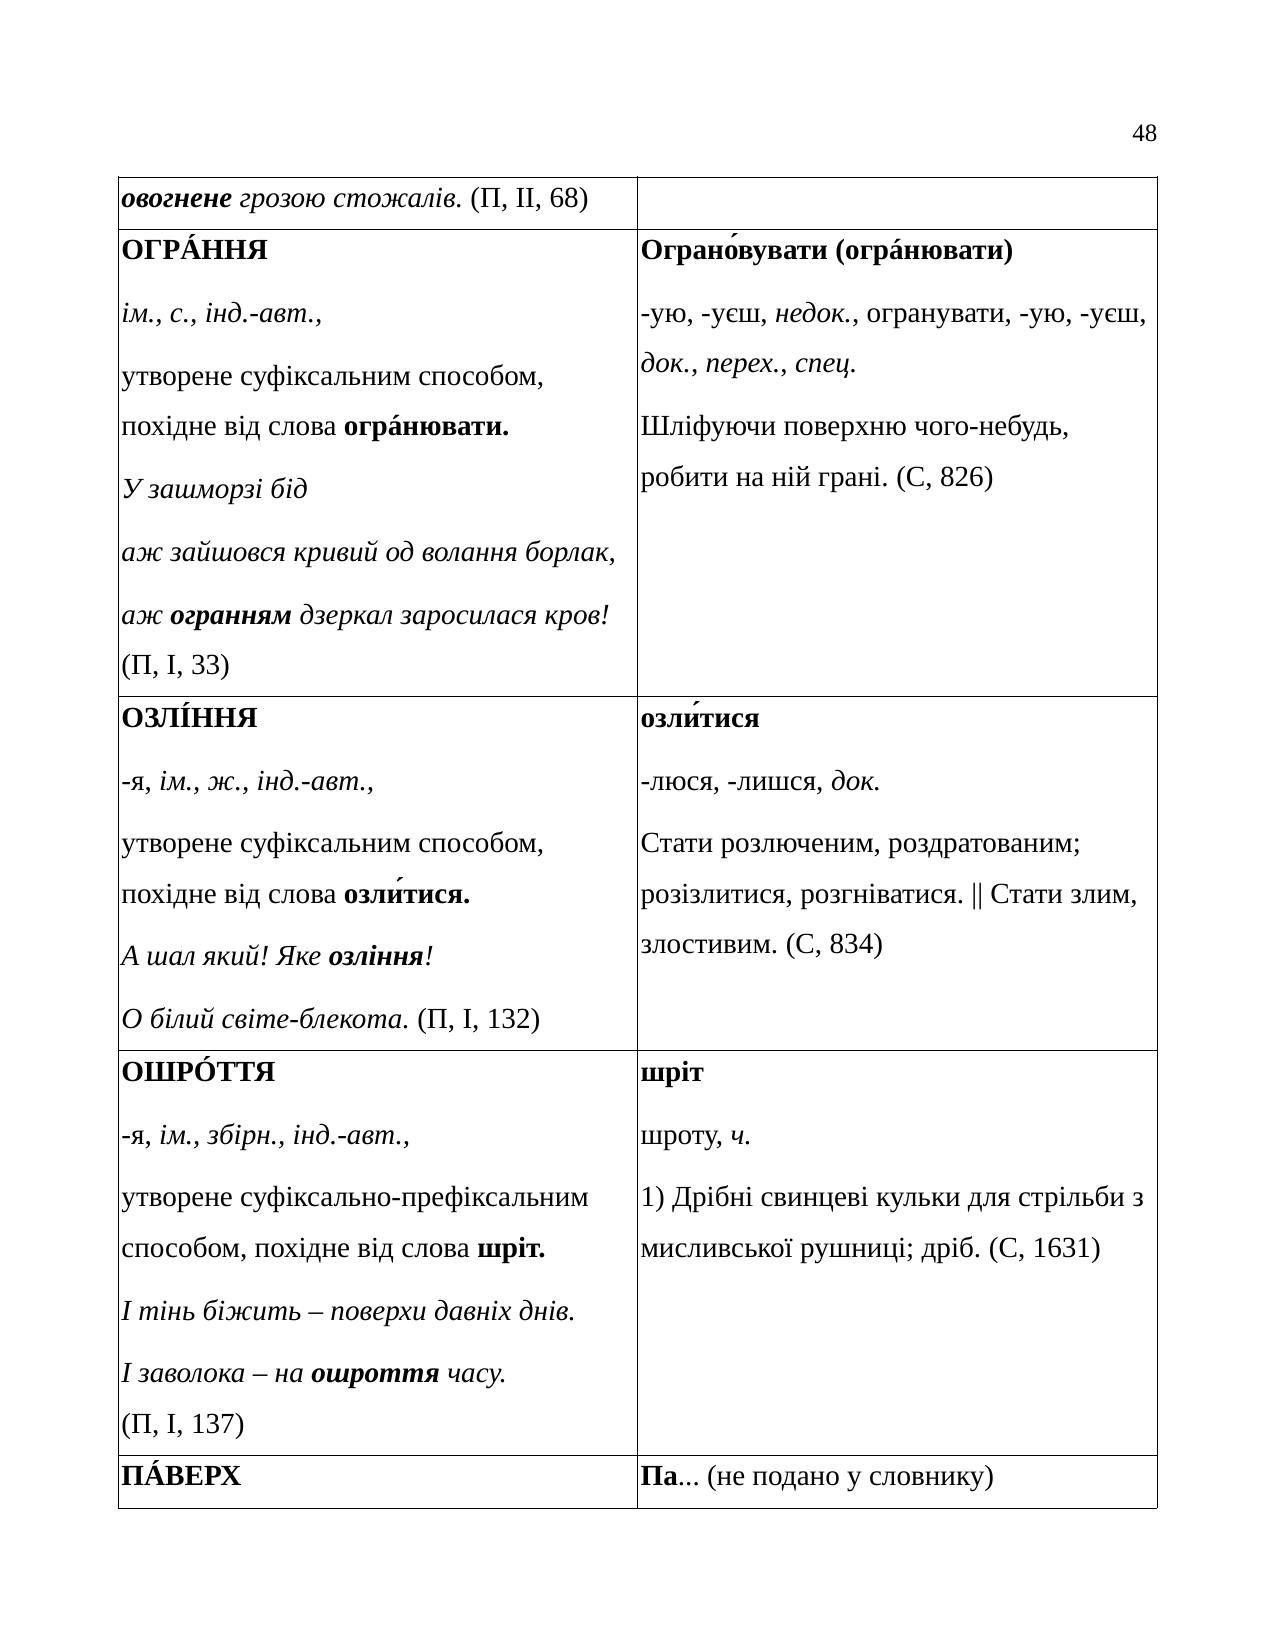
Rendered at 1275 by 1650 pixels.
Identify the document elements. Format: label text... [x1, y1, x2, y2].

table_cell ПÁВЕРХ [119, 1456, 637, 1507]
table_cell ОЗЛÍННЯ -я, ім., ж., інд.-авт., утворене суфіксальним способом, похідне від слова озли́тися. А шал який! Яке озління! О білий світе-блекота. (П, І, 132) [119, 697, 637, 1050]
table_cell [638, 178, 1157, 229]
table_cell Ограно́вувати (огрáнювати) -ую, -уєш, недок., огранувати, -ую, -уєш, док., перех., спец. Шліфуючи поверхню чого-небудь, робити на ній грані. (С, 826) [638, 230, 1157, 696]
table_cell шріт шроту, ч. 1) Дрібні свинцеві кульки для стрільби з мисливської рушниці; дріб. (С, 1631) [638, 1051, 1157, 1455]
table_cell ОГРÁННЯ ім., с., інд.-авт., утворене суфіксальним способом, похідне від слова огрáнювати. У зашморзі бід аж зайшовся кривий од волання борлак, аж огранням дзеркал заросилася кров! (П, І, 33) [119, 230, 637, 696]
table_cell ОШРÓТТЯ -я, ім., збірн., інд.-авт., утворене суфіксально-префіксальним способом, похідне від слова шріт. І тінь біжить – поверхи давніх днів. І заволока – на ошроття часу. (П, І, 137) [119, 1051, 637, 1455]
table_cell Па... (не подано у словнику) [638, 1456, 1157, 1507]
table_cell овогнене грозою стожалів. (П, ІІ, 68) [119, 178, 637, 229]
table_cell озли́тися -люся, -лишся, док. Стати розлюченим, роздратованим; розізлитися, розгніватися. || Стати злим, злостивим. (С, 834) [638, 697, 1157, 1050]
